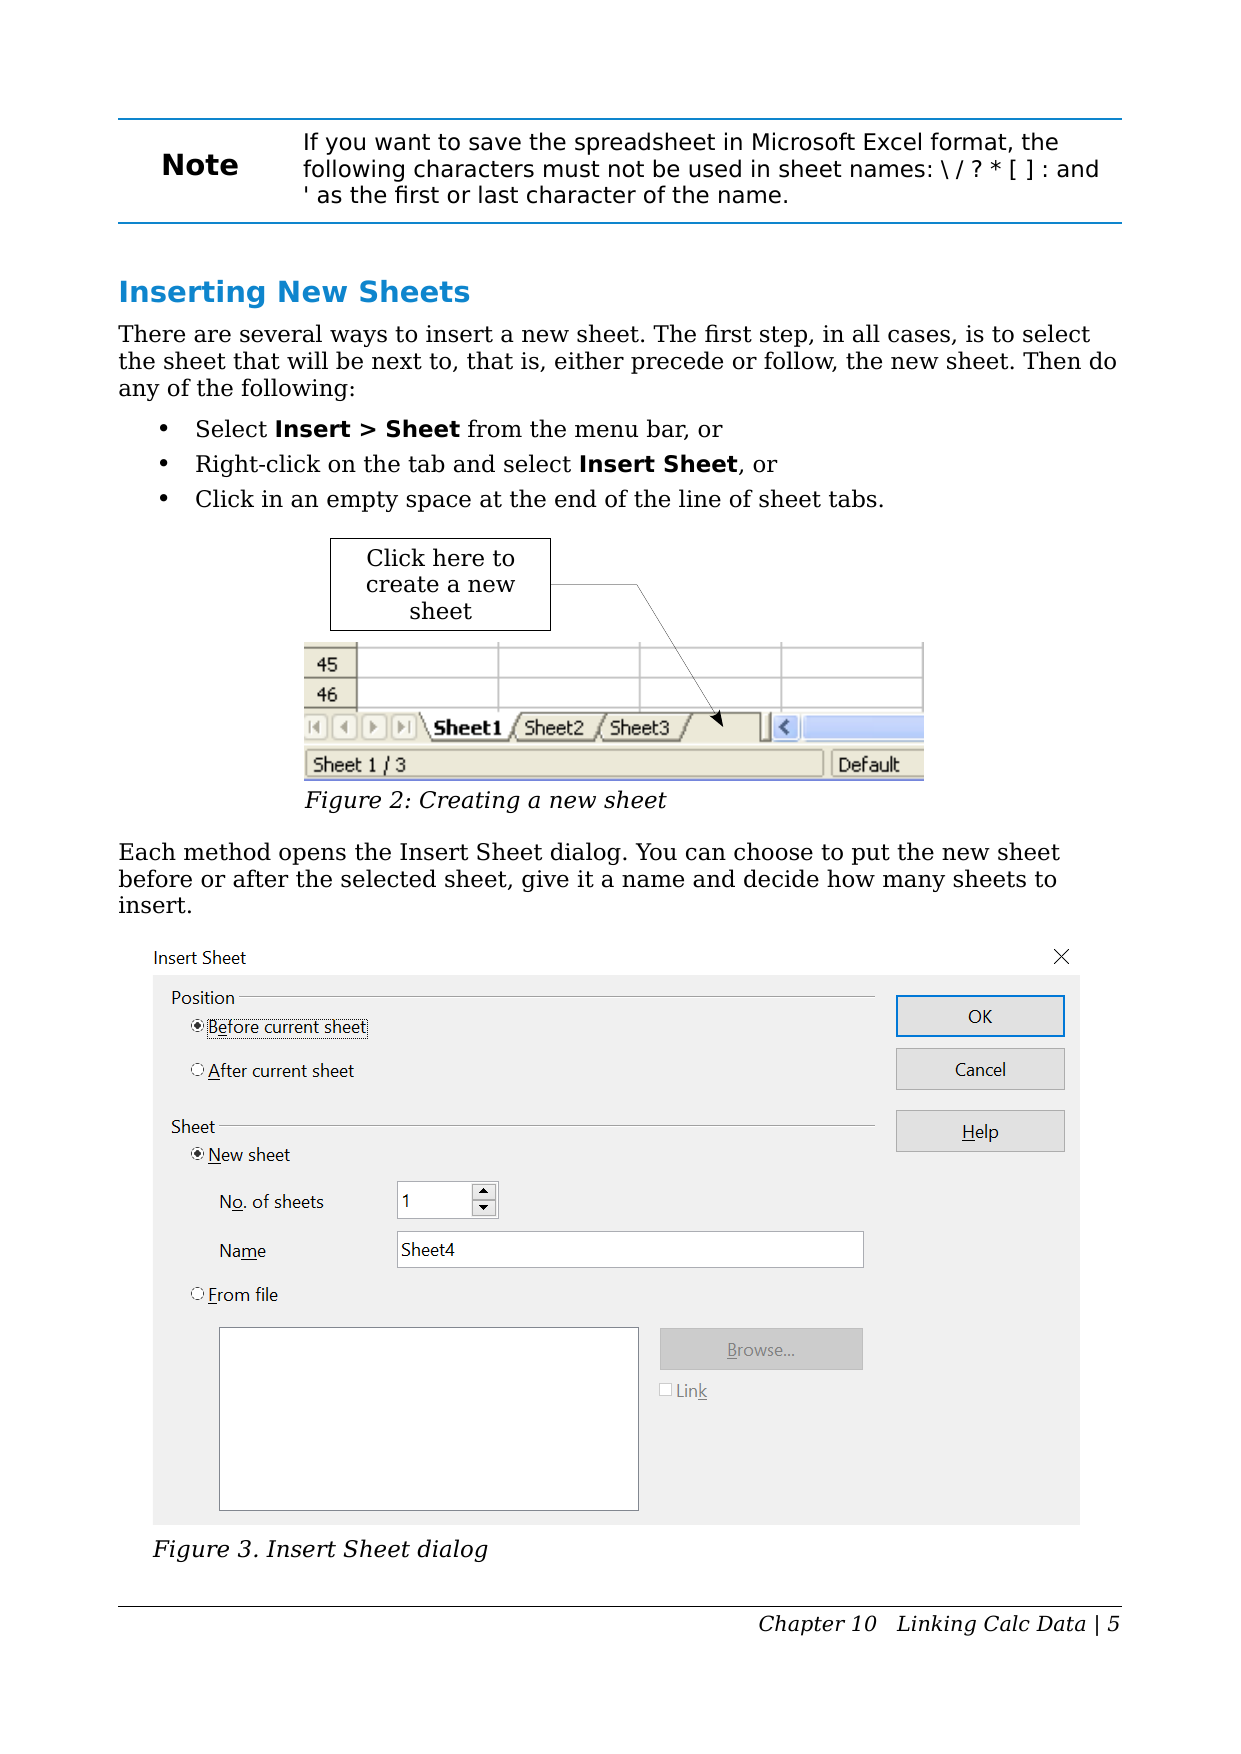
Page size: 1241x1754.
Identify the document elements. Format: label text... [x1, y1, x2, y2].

list Click in an empty space at the end of the line of sheet tabs. [156, 485, 1122, 514]
picture [304, 642, 924, 781]
text Figure 2: Creating a new sheet [305, 787, 935, 814]
text Each method opens the Insert Sheet dialog. You can choose to put the new sheet before or after the selected sheet, give it a name and decide how many sheets to insert. [118, 839, 1122, 919]
table_header If you want to save the spreadsheet in Microsoft Excel format, the following characters must not be used in sheet names: \ / ? * [ ] : and ' as the first or last character of the name. [281, 120, 1122, 222]
text There are several ways to insert a new sheet. The first step, in all cases, is to select the sheet that will be next to, that is, either precede or follow, the new sheet. Then do any of the following: [118, 321, 1122, 401]
subtitle Inserting New Sheets [118, 275, 1122, 309]
text Figure 3. Insert Sheet dialog [153, 1537, 1087, 1563]
list Right-click on the tab and select Insert Sheet, or [156, 449, 1122, 478]
list Select Insert > Sheet from the menu bar, or [156, 414, 1122, 443]
table_header Note [118, 120, 281, 222]
picture [152, 944, 1080, 1525]
